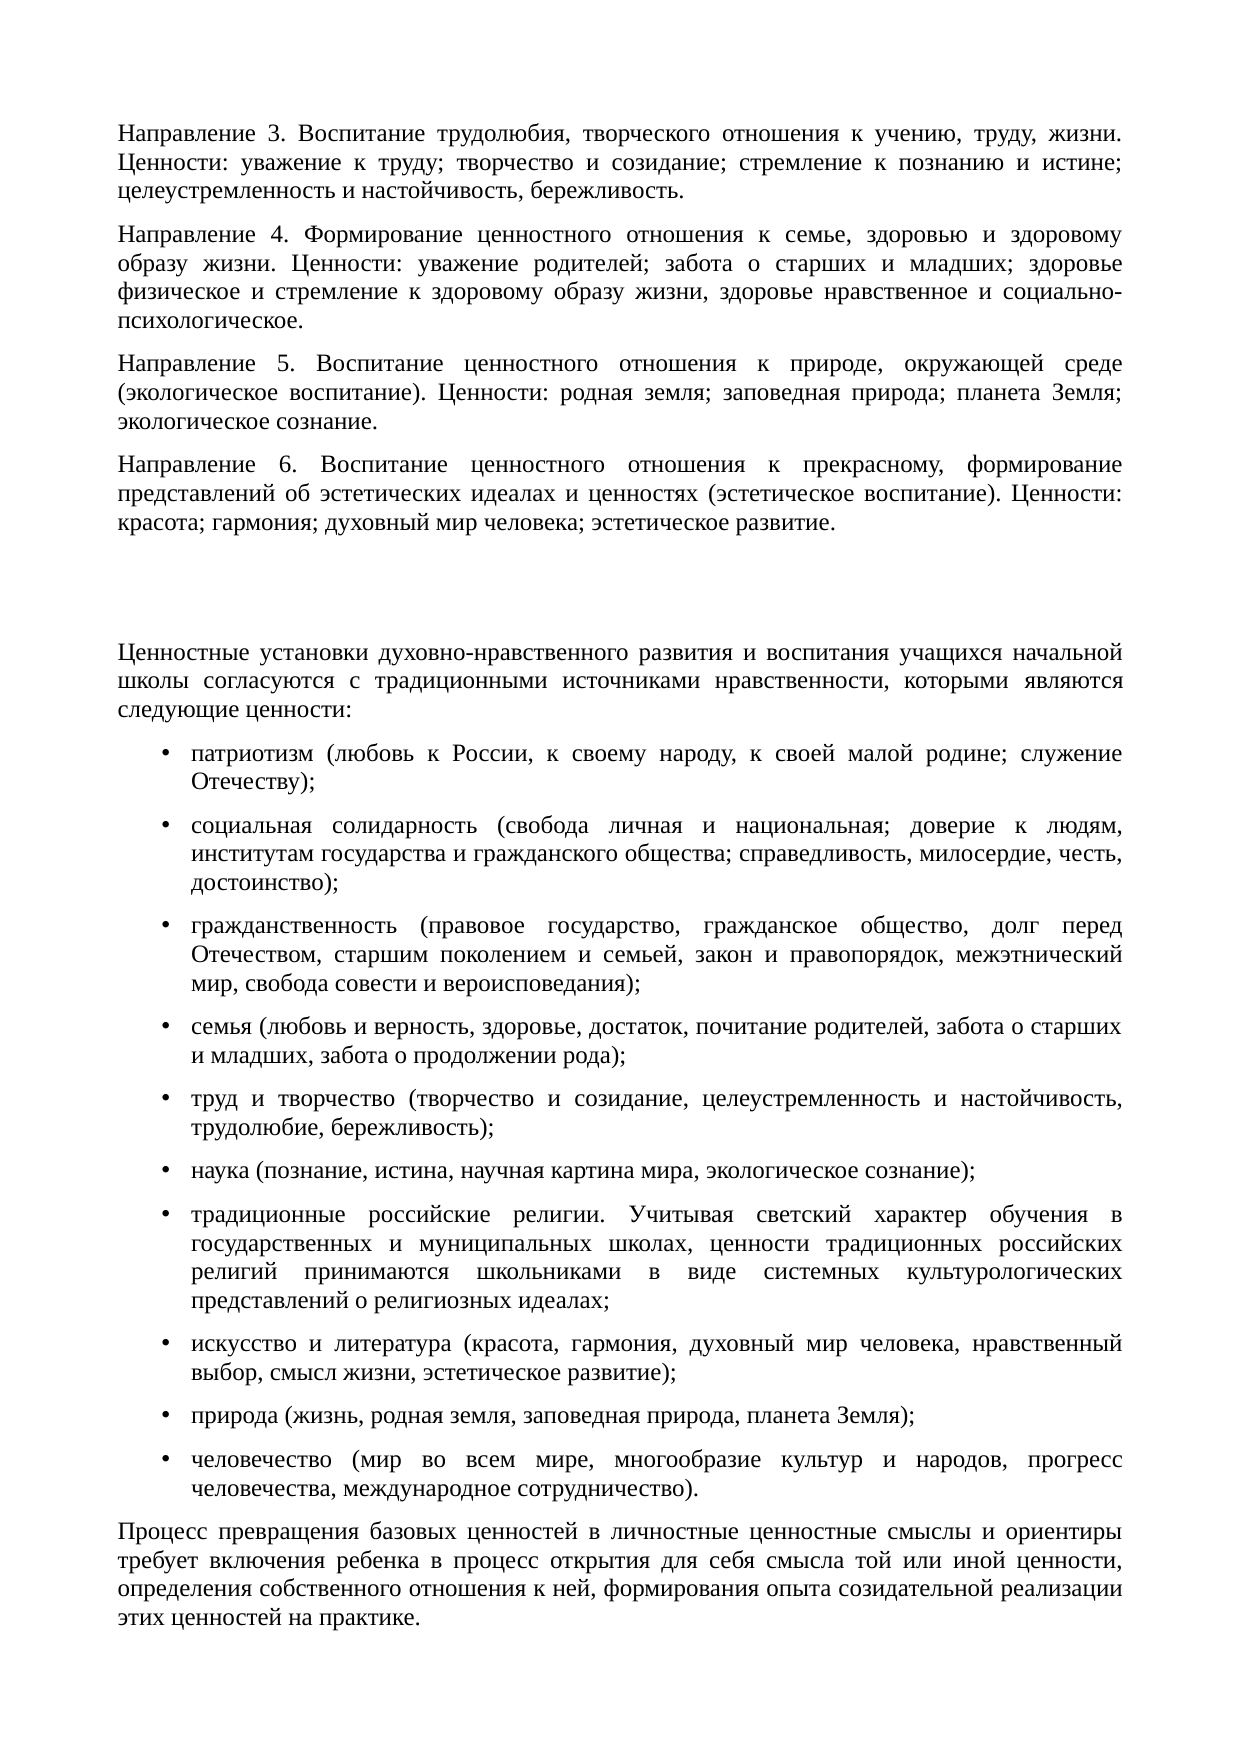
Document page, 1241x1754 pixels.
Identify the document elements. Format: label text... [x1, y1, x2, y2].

text Направление 6. Воспитание ценностного отношения к прекрасному, формирование представлений об эстетических идеалах и ценностях (эстетическое воспитание). Ценности: красота; гармония; духовный мир человека; эстетическое развитие. [117, 449, 1123, 536]
list патриотизм (любовь к России, к своему народу, к своей малой родине; служение Отечеству); [161, 738, 1123, 795]
list человечество (мир во всем мире, многообразие культур и народов, прогресс человечества, международное сотрудничество). [161, 1444, 1123, 1501]
list природа (жизнь, родная земля, заповедная природа, планета Земля); [161, 1401, 1123, 1429]
list традиционные российские религии. Учитывая светский характер обучения в государственных и муниципальных школах, ценности традиционных российских религий принимаются школьниками в виде системных культурологических представлений о религиозных идеалах; [161, 1199, 1123, 1314]
list гражданственность (правовое государство, гражданское общество, долг перед Отечеством, старшим поколением и семьей, закон и правопорядок, межэтнический мир, свобода совести и вероисповедания); [161, 911, 1123, 997]
text Направление 4. Формирование ценностного отношения к семье, здоровью и здоровому образу жизни. Ценности: уважение родителей; забота о старших и младших; здоровье физическое и стремление к здоровому образу жизни, здоровье нравственное и социально-психологическое. [117, 219, 1123, 334]
text Направление 3. Воспитание трудолюбия, творческого отношения к учению, труду, жизни. Ценности: уважение к труду; творчество и созидание; стремление к познанию и истине; целеустремленность и настойчивость, бережливость. [117, 118, 1123, 204]
list семья (любовь и верность, здоровье, достаток, почитание родителей, забота о старших и младших, забота о продолжении рода); [161, 1011, 1123, 1069]
text Процесс превращения базовых ценностей в личностные ценностные смыслы и ориентиры требует включения ребенка в процесс открытия для себя смысла той или иной ценности, определения собственного отношения к ней, формирования опыта созидательной реализации этих ценностей на практике. [117, 1516, 1123, 1631]
text Направление 5. Воспитание ценностного отношения к природе, окружающей среде (экологическое воспитание). Ценности: родная земля; заповедная природа; планета Земля; экологическое сознание. [117, 348, 1123, 435]
text Ценностные установки духовно-нравственного развития и воспитания учащихся начальной школы согласуются с традиционными источниками нравственности, которыми являются следующие ценности: [117, 637, 1123, 723]
list труд и творчество (творчество и созидание, целеустремленность и настойчивость, трудолюбие, бережливость); [161, 1083, 1123, 1141]
list социальная солидарность (свобода личная и национальная; доверие к людям, институтам государства и гражданского общества; справедливость, милосердие, честь, достоинство); [161, 810, 1123, 896]
list наука (познание, истина, научная картина мира, экологическое сознание); [161, 1156, 1123, 1184]
list искусство и литература (красота, гармония, духовный мир человека, нравственный выбор, смысл жизни, эстетическое развитие); [161, 1328, 1123, 1386]
